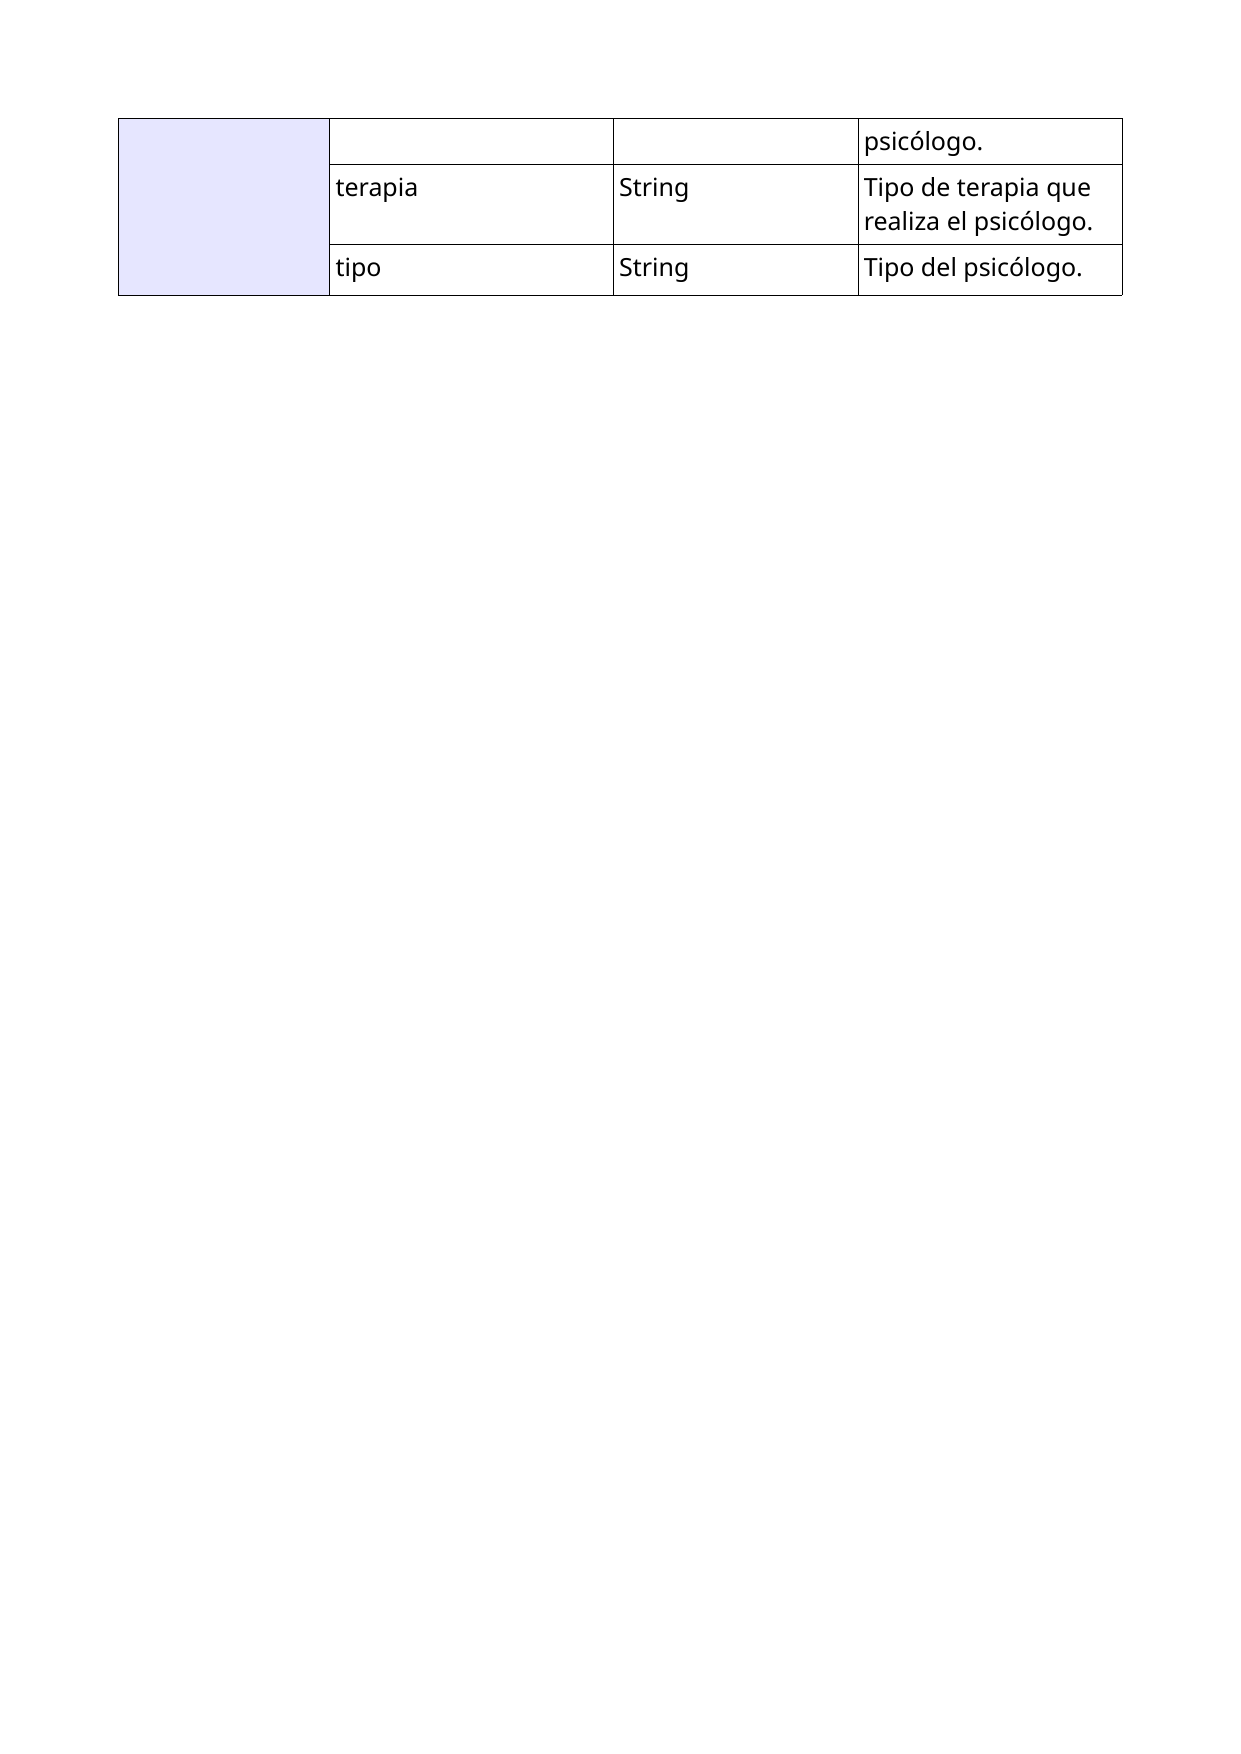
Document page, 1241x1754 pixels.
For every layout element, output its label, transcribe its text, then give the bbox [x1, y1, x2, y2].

table_cell Tipo de terapia que realiza el psicólogo. [859, 165, 1122, 243]
table_cell tipo [330, 245, 613, 295]
table_cell [614, 119, 858, 164]
table_cell Tipo del psicólogo. [859, 245, 1122, 295]
table_cell [330, 119, 613, 164]
table_cell String [614, 245, 858, 295]
table_cell [119, 119, 329, 295]
table_cell String [614, 165, 858, 243]
table_cell psicólogo. [859, 119, 1122, 164]
table_cell terapia [330, 165, 613, 243]
